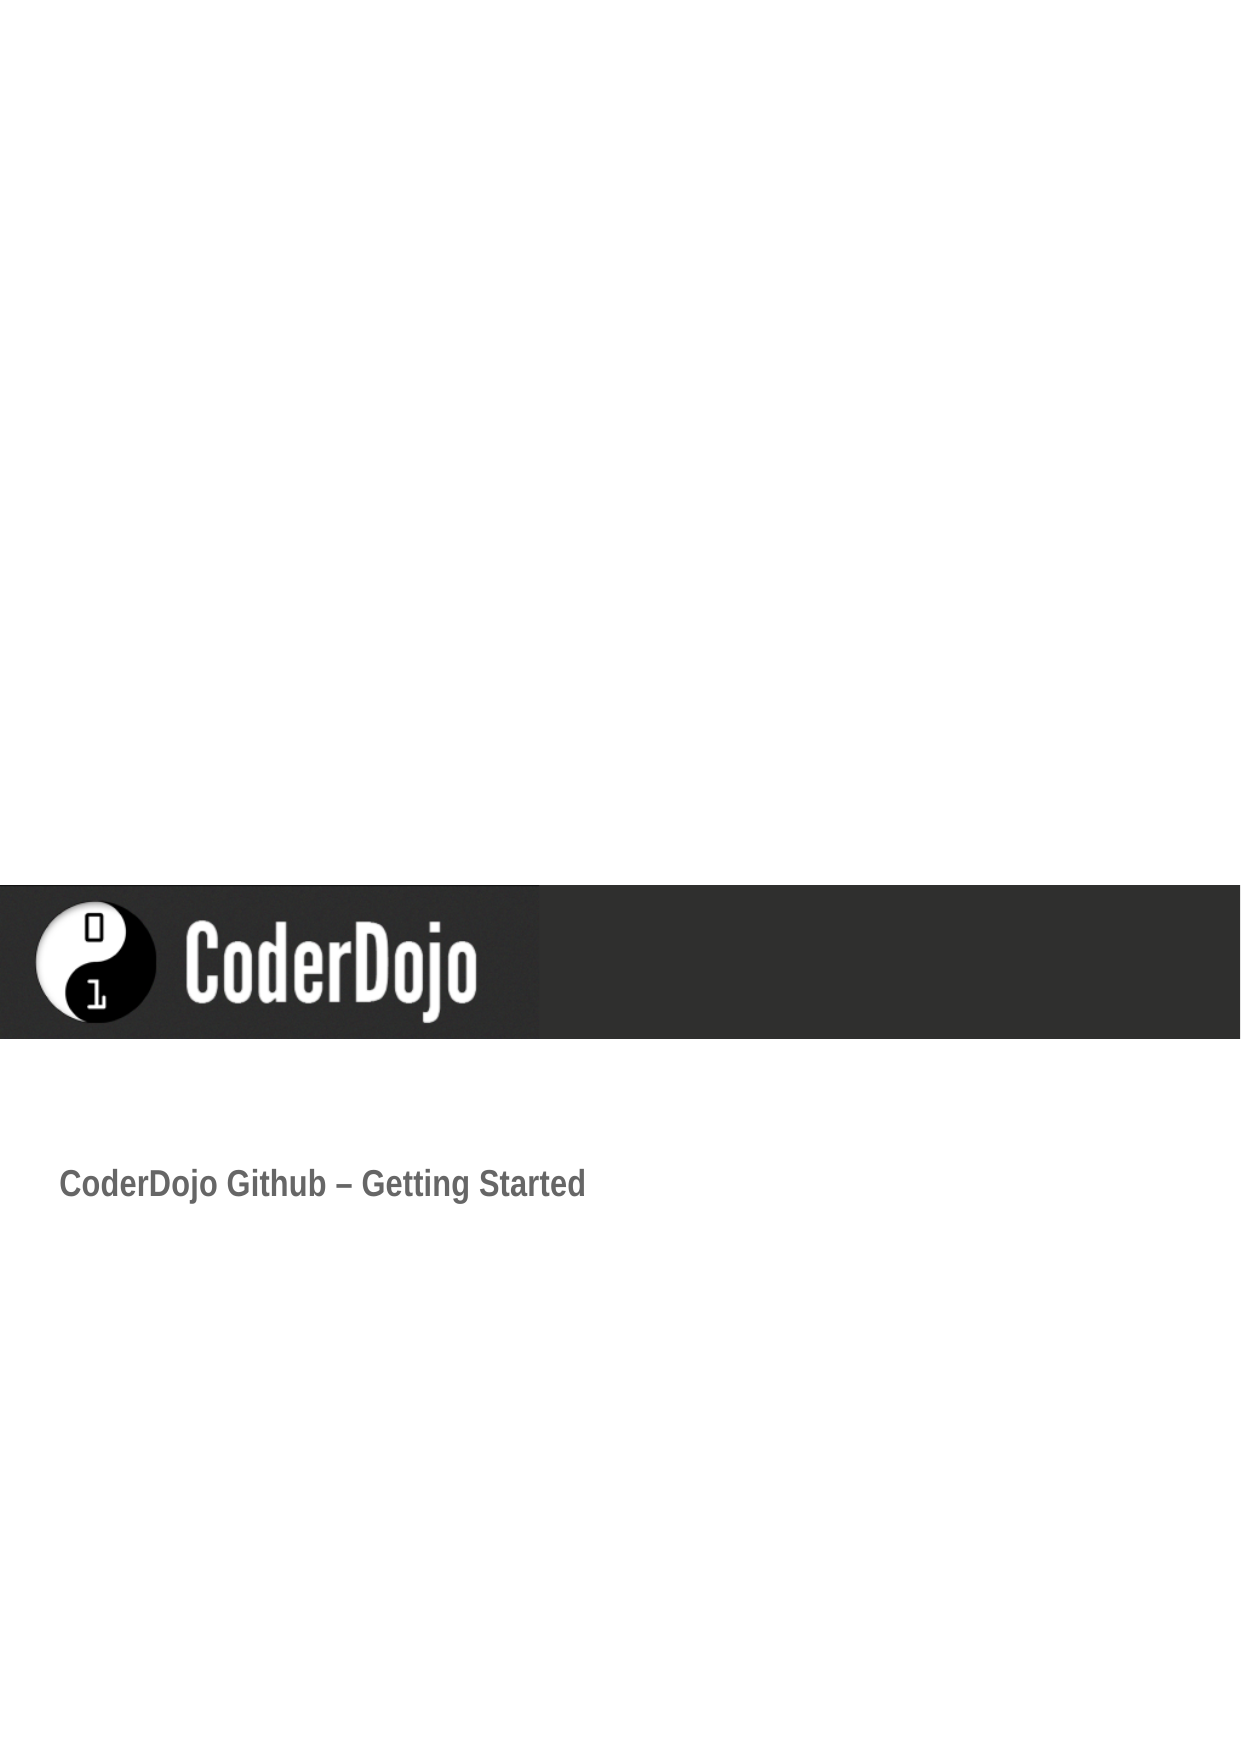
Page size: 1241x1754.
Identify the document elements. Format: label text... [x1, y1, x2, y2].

title CoderDojo Github – Getting Started [59, 1162, 1093, 1205]
picture [0, 885, 1241, 1039]
